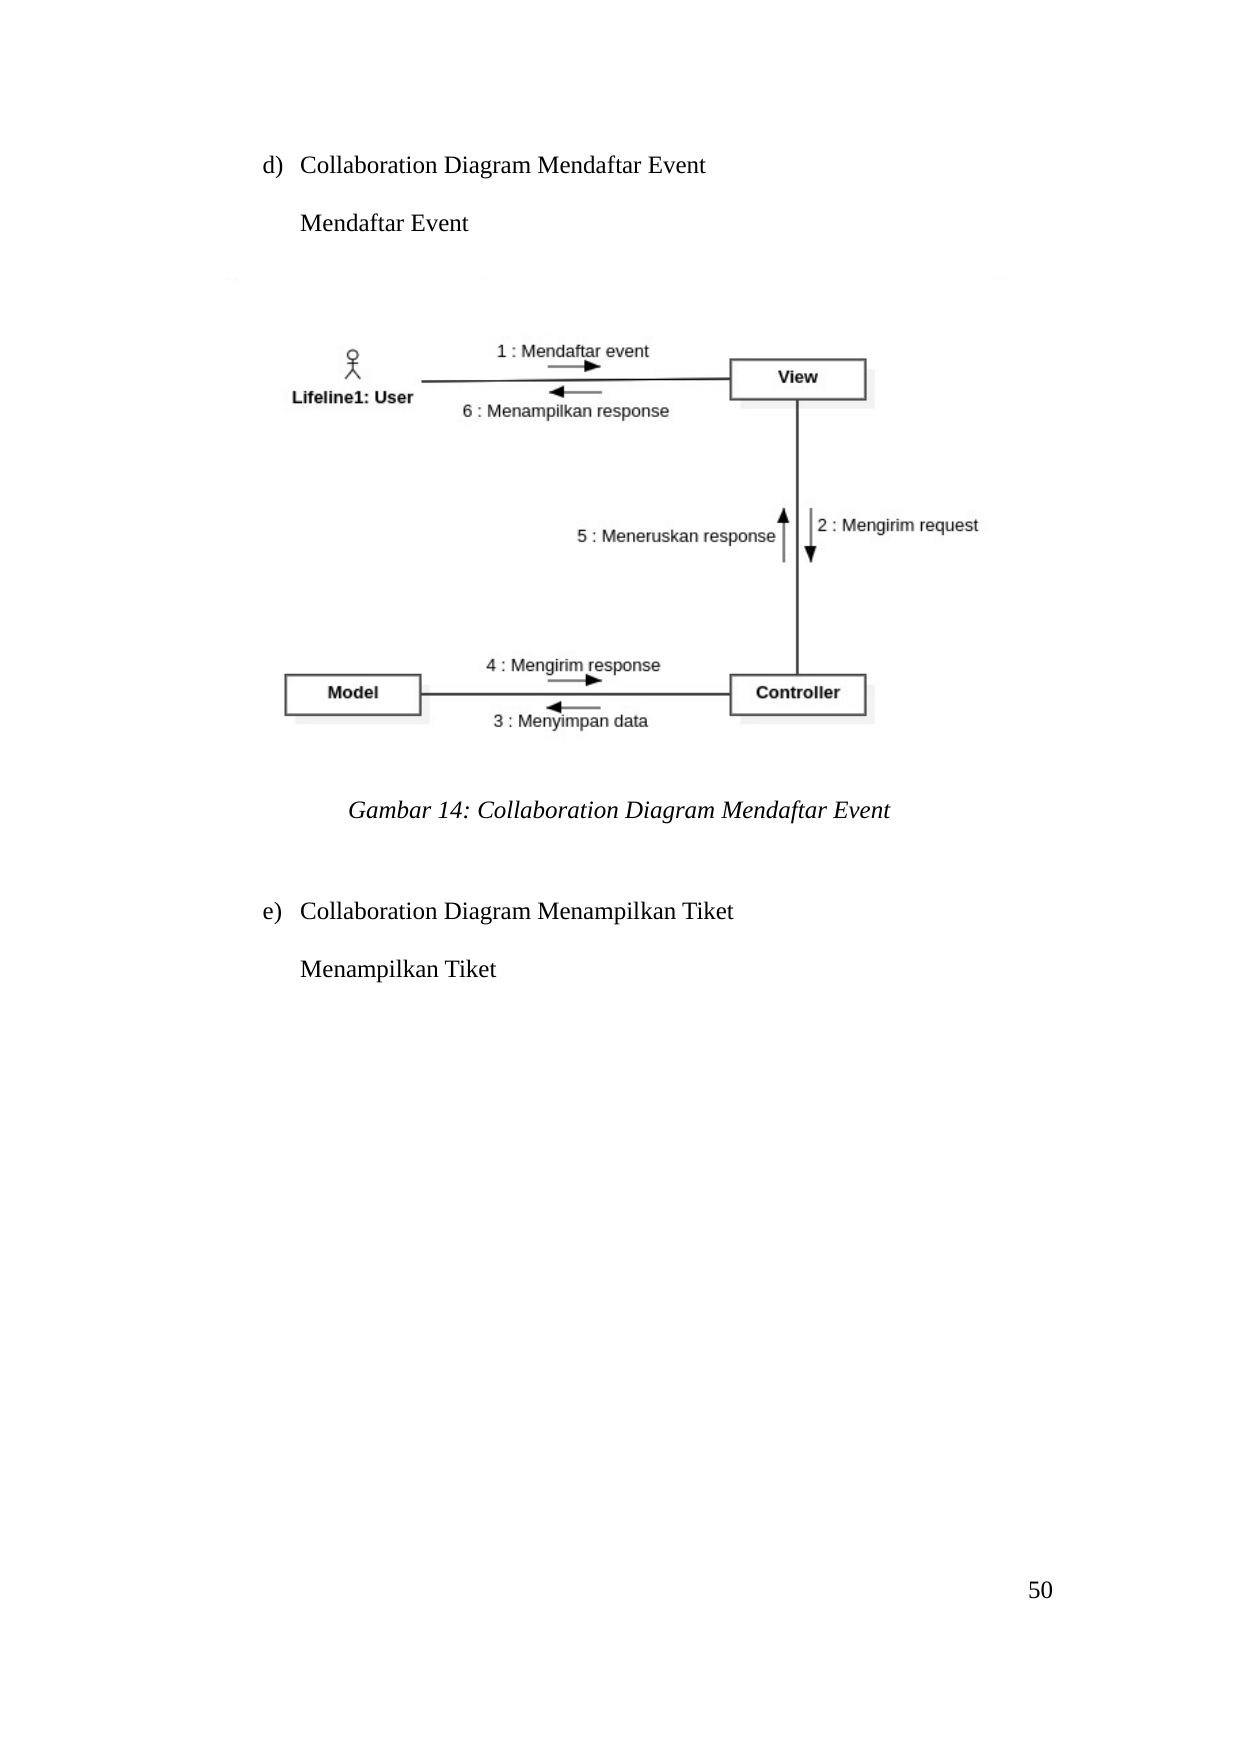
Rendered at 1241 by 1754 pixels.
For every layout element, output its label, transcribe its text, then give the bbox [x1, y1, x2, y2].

list Menampilkan Tiket [262, 954, 1053, 982]
list Gambar 14: Collaboration Diagram Mendaftar Event [225, 776, 1015, 824]
list Collaboration Diagram Menampilkan Tiket [262, 896, 1053, 925]
list Collaboration Diagram Mendaftar Event [262, 150, 1053, 179]
list Mendaftar Event [262, 208, 1053, 236]
picture [225, 277, 1016, 776]
